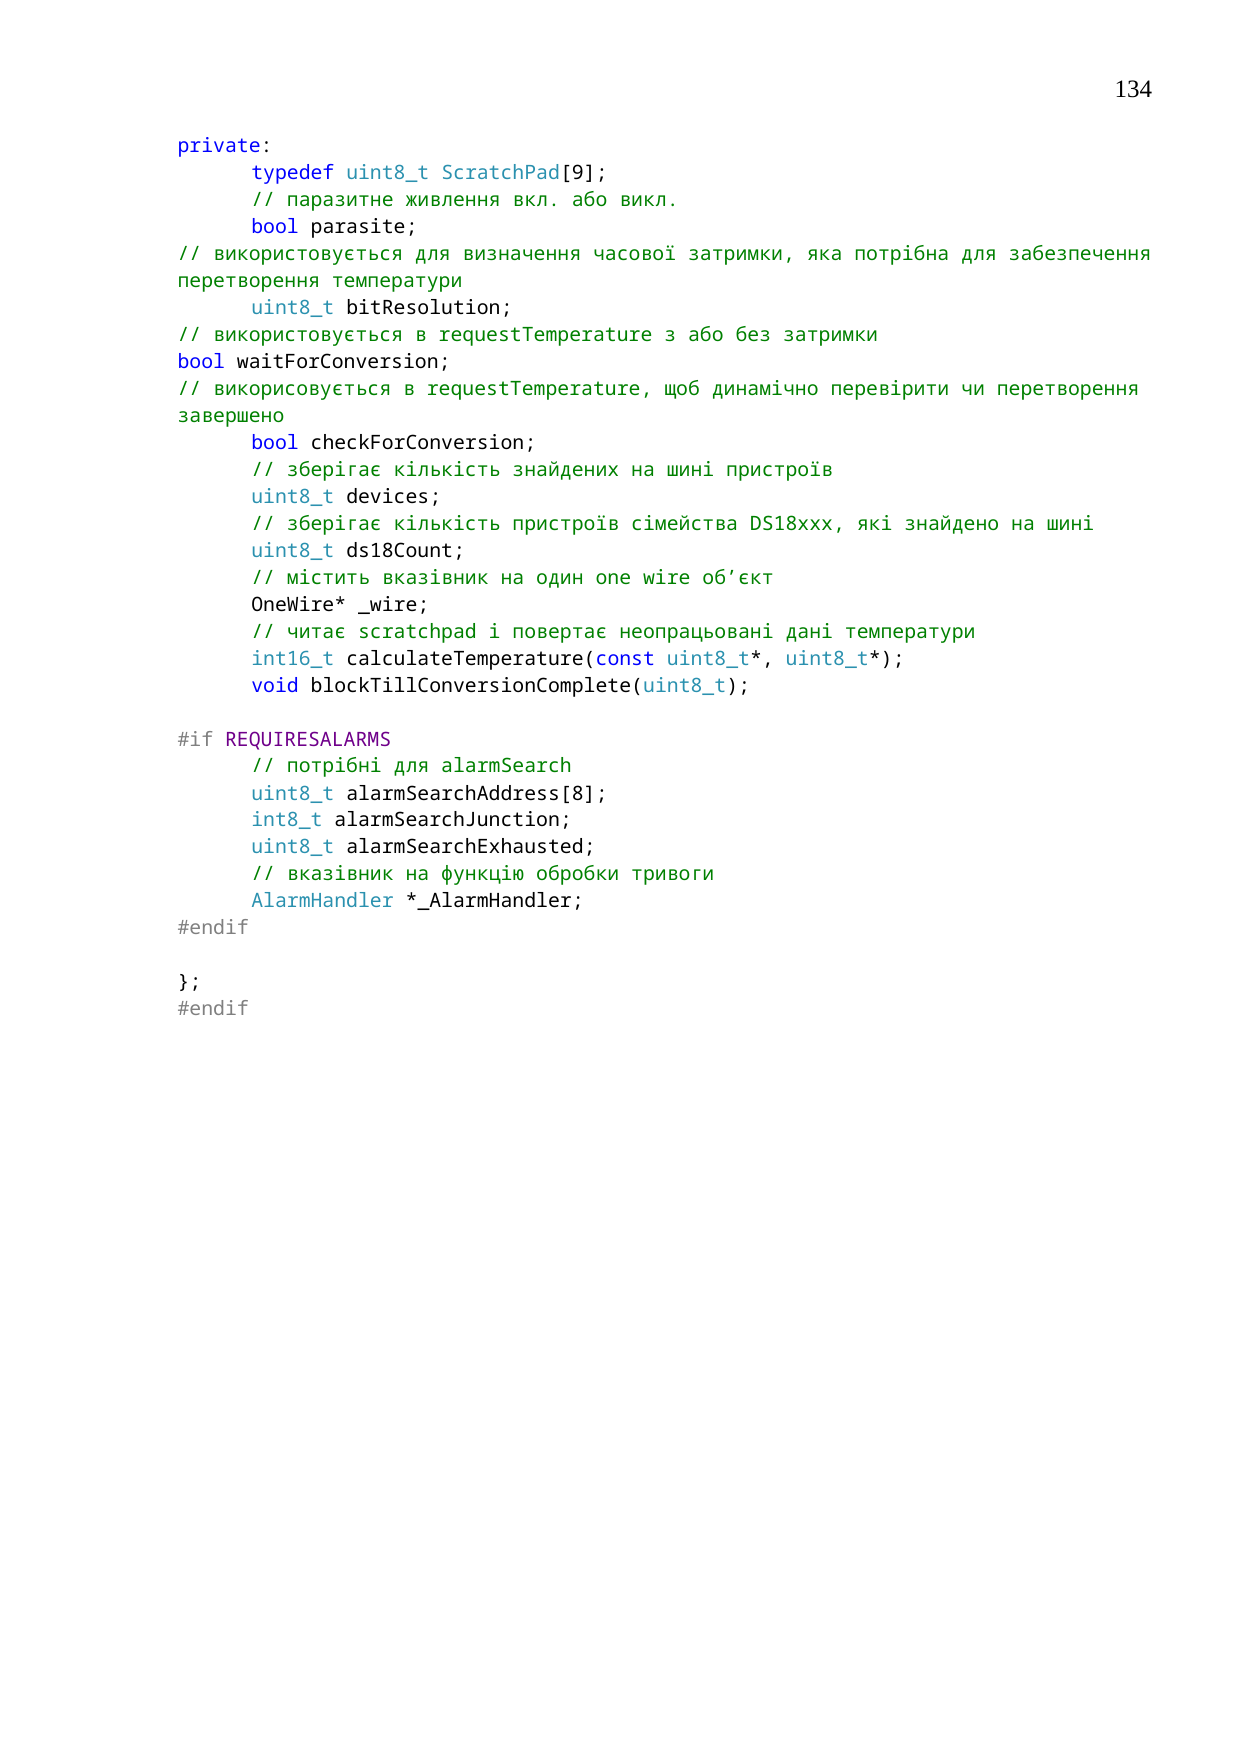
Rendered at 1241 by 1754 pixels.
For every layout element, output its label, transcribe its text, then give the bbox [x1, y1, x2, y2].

text uint8_t alarmSearchAddress[8]; [177, 779, 1152, 806]
text bool waitForConversion; [177, 347, 1152, 374]
text int16_t calculateTemperature(const uint8_t*, uint8_t*); [177, 644, 1152, 671]
text uint8_t bitResolution; [177, 293, 1152, 320]
text // викорисовується в requestTemperature, щоб динамічно перевірити чи перетворення завершено [177, 374, 1152, 428]
text #endif [177, 914, 1152, 941]
text // містить вказівник на один one wire об’єкт [177, 563, 1152, 590]
text // паразитне живлення вкл. або викл. [177, 185, 1152, 212]
text uint8_t ds18Count; [177, 536, 1152, 563]
text int8_t alarmSearchJunction; [177, 806, 1152, 833]
text AlarmHandler *_AlarmHandler; [177, 887, 1152, 914]
text // вказівник на функцію обробки тривоги [177, 860, 1152, 887]
text // читає scratchpad і повертає неопрацьовані дані температури [177, 617, 1152, 644]
text bool parasite; [177, 212, 1152, 239]
text private: [177, 131, 1152, 158]
text #endif [177, 994, 1152, 1022]
text // використовується в requestTemperature з або без затримки [177, 320, 1152, 347]
text // зберігає кількість пристроїв сімейства DS18xxx, які знайдено на шині [177, 509, 1152, 536]
text bool checkForConversion; [177, 428, 1152, 455]
text }; [177, 968, 1152, 994]
text // зберігає кількість знайдених на шині пристроїв [177, 455, 1152, 482]
text typedef uint8_t ScratchPad[9]; [177, 158, 1152, 185]
text // використовується для визначення часової затримки, яка потрібна для забезпечення перетворення температури [177, 239, 1152, 293]
text void blockTillConversionComplete(uint8_t); [177, 671, 1152, 698]
text uint8_t alarmSearchExhausted; [177, 833, 1152, 860]
text #if REQUIRESALARMS [177, 725, 1152, 752]
text // потрібні для alarmSearch [177, 752, 1152, 779]
text uint8_t devices; [177, 482, 1152, 509]
text OneWire* _wire; [177, 590, 1152, 617]
